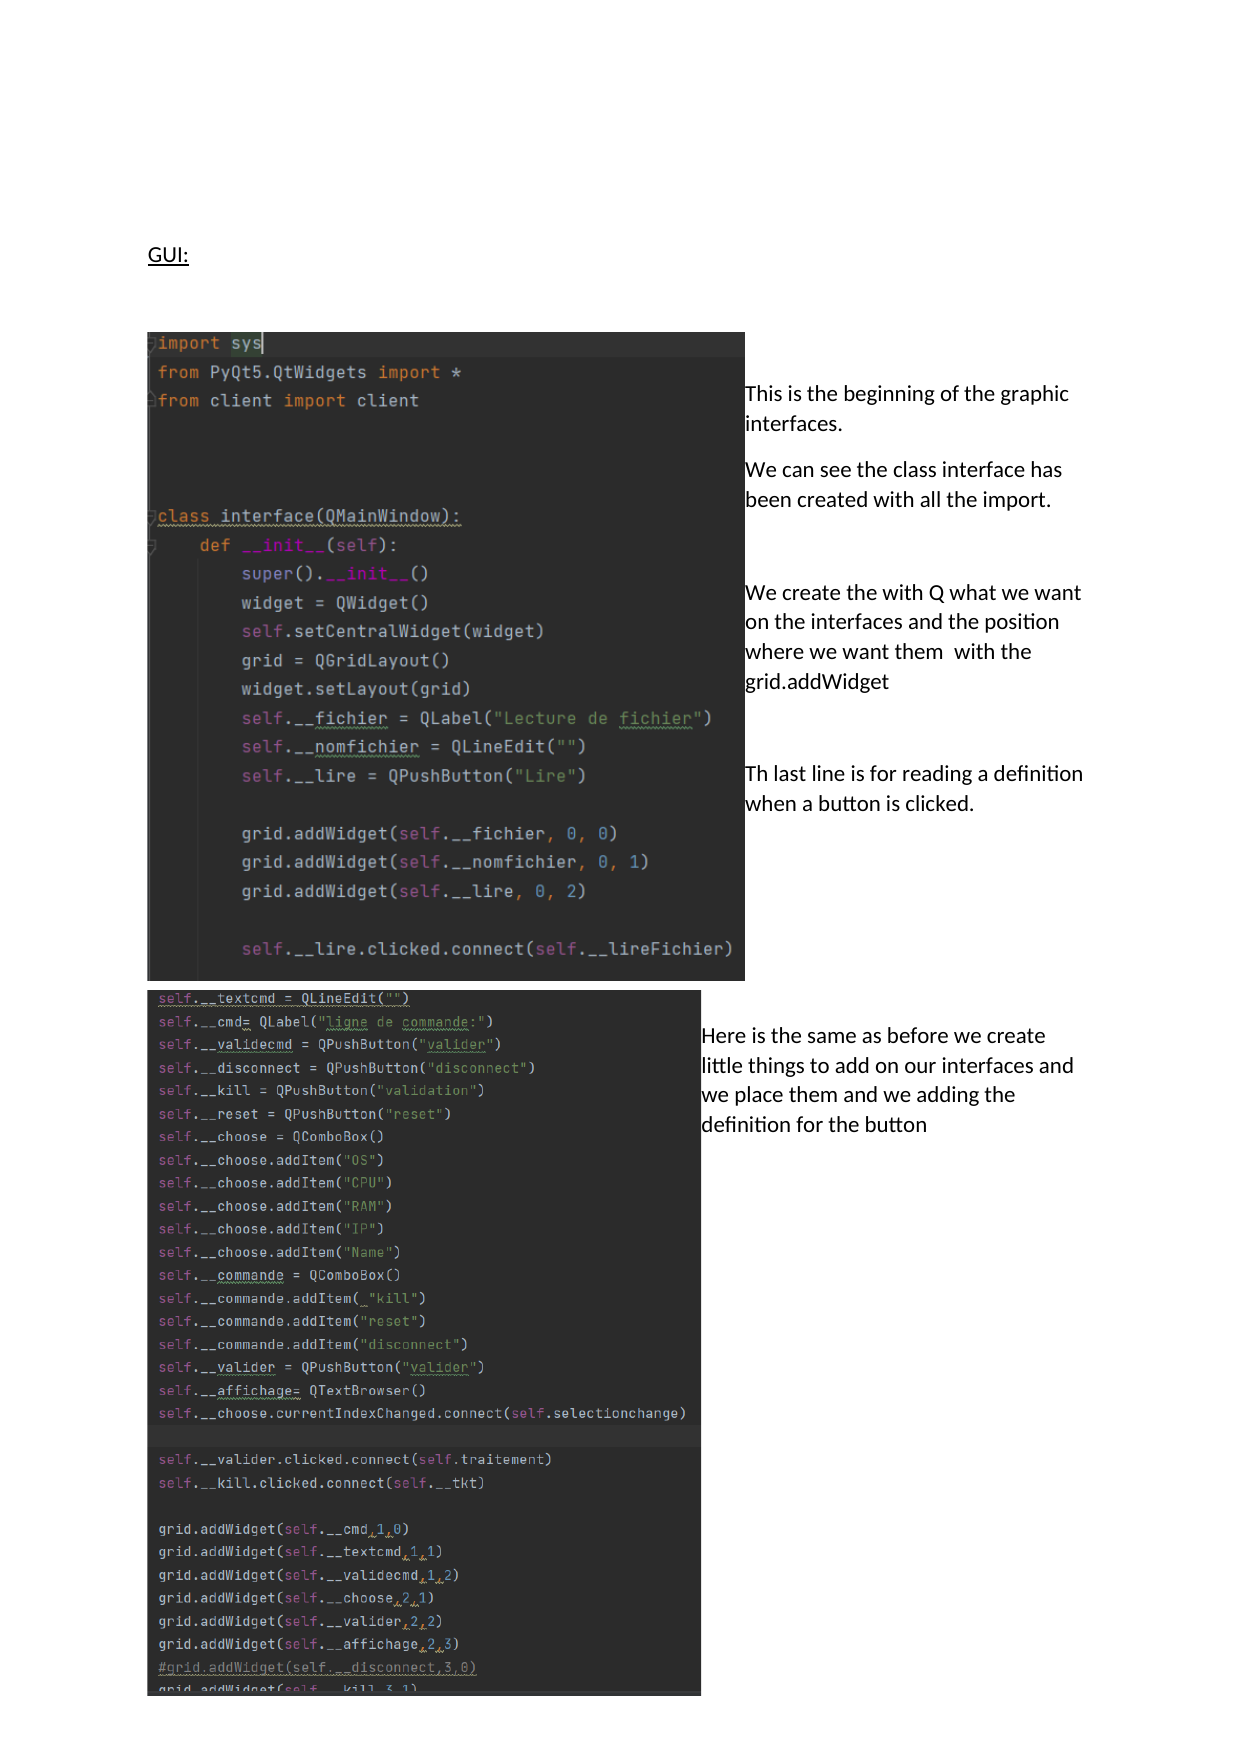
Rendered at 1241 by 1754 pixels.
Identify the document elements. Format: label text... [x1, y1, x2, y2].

text Th last line is for reading a definition when a button is clicked. [745, 759, 1093, 817]
text We create the with Q what we want on the interfaces and the position where we want them with the grid.addWidget [745, 578, 1093, 695]
text We can see the class interface has been created with all the import. [745, 455, 1093, 513]
text Here is the same as before we create little things to add on our interfaces and we place them and we adding the definition for the button [702, 1021, 1093, 1138]
text This is the beginning of the graphic interfaces. [745, 379, 1093, 437]
text GUI: [148, 240, 1093, 268]
